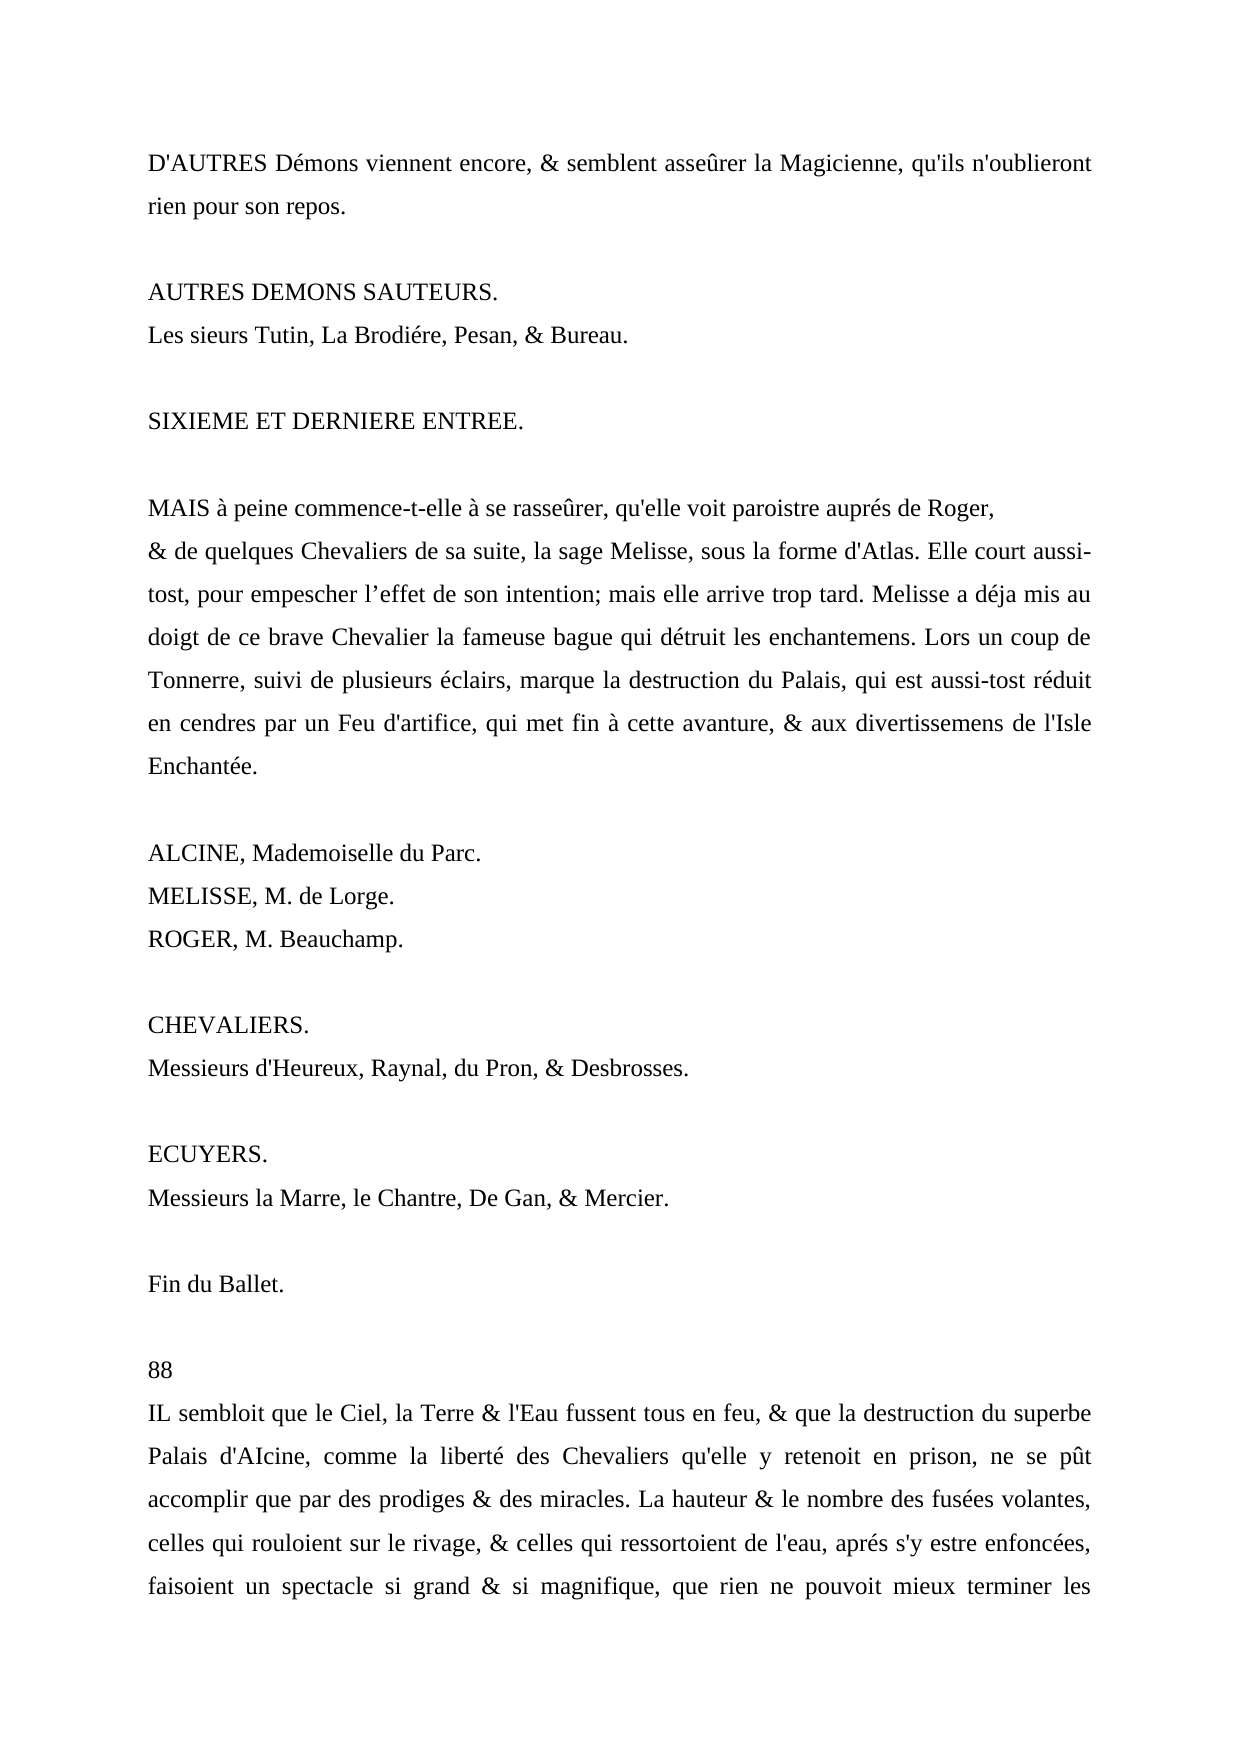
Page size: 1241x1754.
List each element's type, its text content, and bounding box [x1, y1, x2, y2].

text MELISSE, M. de Lorge. [148, 881, 1093, 909]
text SIXIEME ET DERNIERE ENTREE. [148, 406, 1093, 435]
text ALCINE, Mademoiselle du Parc. [148, 838, 1093, 866]
text CHEVALIERS. [148, 1010, 1093, 1039]
text MAIS à peine commence-t-elle à se rasseûrer, qu'elle voit paroistre auprés de Roger, [148, 493, 1093, 521]
text & de quelques Chevaliers de sa suite, la sage Melisse, sous la forme d'Atlas. Elle court aussi-tost, pour empescher l’effet de son intention; mais elle arrive trop tard. Melisse a déja mis au doigt de ce brave Chevalier la fameuse bague qui détruit les enchantemens. Lors un coup de Tonnerre, suivi de plusieurs éclairs, marque la destruction du Palais, qui est aussi-tost réduit en cendres par un Feu d'artifice, qui met fin à cette avanture, & aux divertissemens de l'Isle Enchantée. [148, 536, 1093, 780]
text AUTRES DEMONS SAUTEURS. [148, 277, 1093, 306]
text 88 [148, 1355, 1093, 1384]
text Fin du Ballet. [148, 1269, 1093, 1298]
text Messieurs la Marre, le Chantre, De Gan, & Mercier. [148, 1183, 1093, 1211]
text IL sembloit que le Ciel, la Terre & l'Eau fussent tous en feu, & que la destruction du superbe Palais d'AIcine, comme la liberté des Chevaliers qu'elle y retenoit en prison, ne se pût accomplir que par des prodiges & des miracles. La hauteur & le nombre des fusées volantes, celles qui rouloient sur le rivage, & celles qui ressortoient de l'eau, aprés s'y estre enfoncées, faisoient un spectacle si grand & si magnifique, que rien ne pouvoit mieux terminer les [148, 1398, 1093, 1599]
text D'AUTRES Démons viennent encore, & semblent asseûrer la Magicienne, qu'ils n'oublieront rien pour son repos. [148, 148, 1093, 219]
text ECUYERS. [148, 1139, 1093, 1168]
text ROGER, M. Beauchamp. [148, 924, 1093, 953]
text Messieurs d'Heureux, Raynal, du Pron, & Desbrosses. [148, 1053, 1093, 1082]
text Les sieurs Tutin, La Brodiére, Pesan, & Bureau. [148, 320, 1093, 349]
